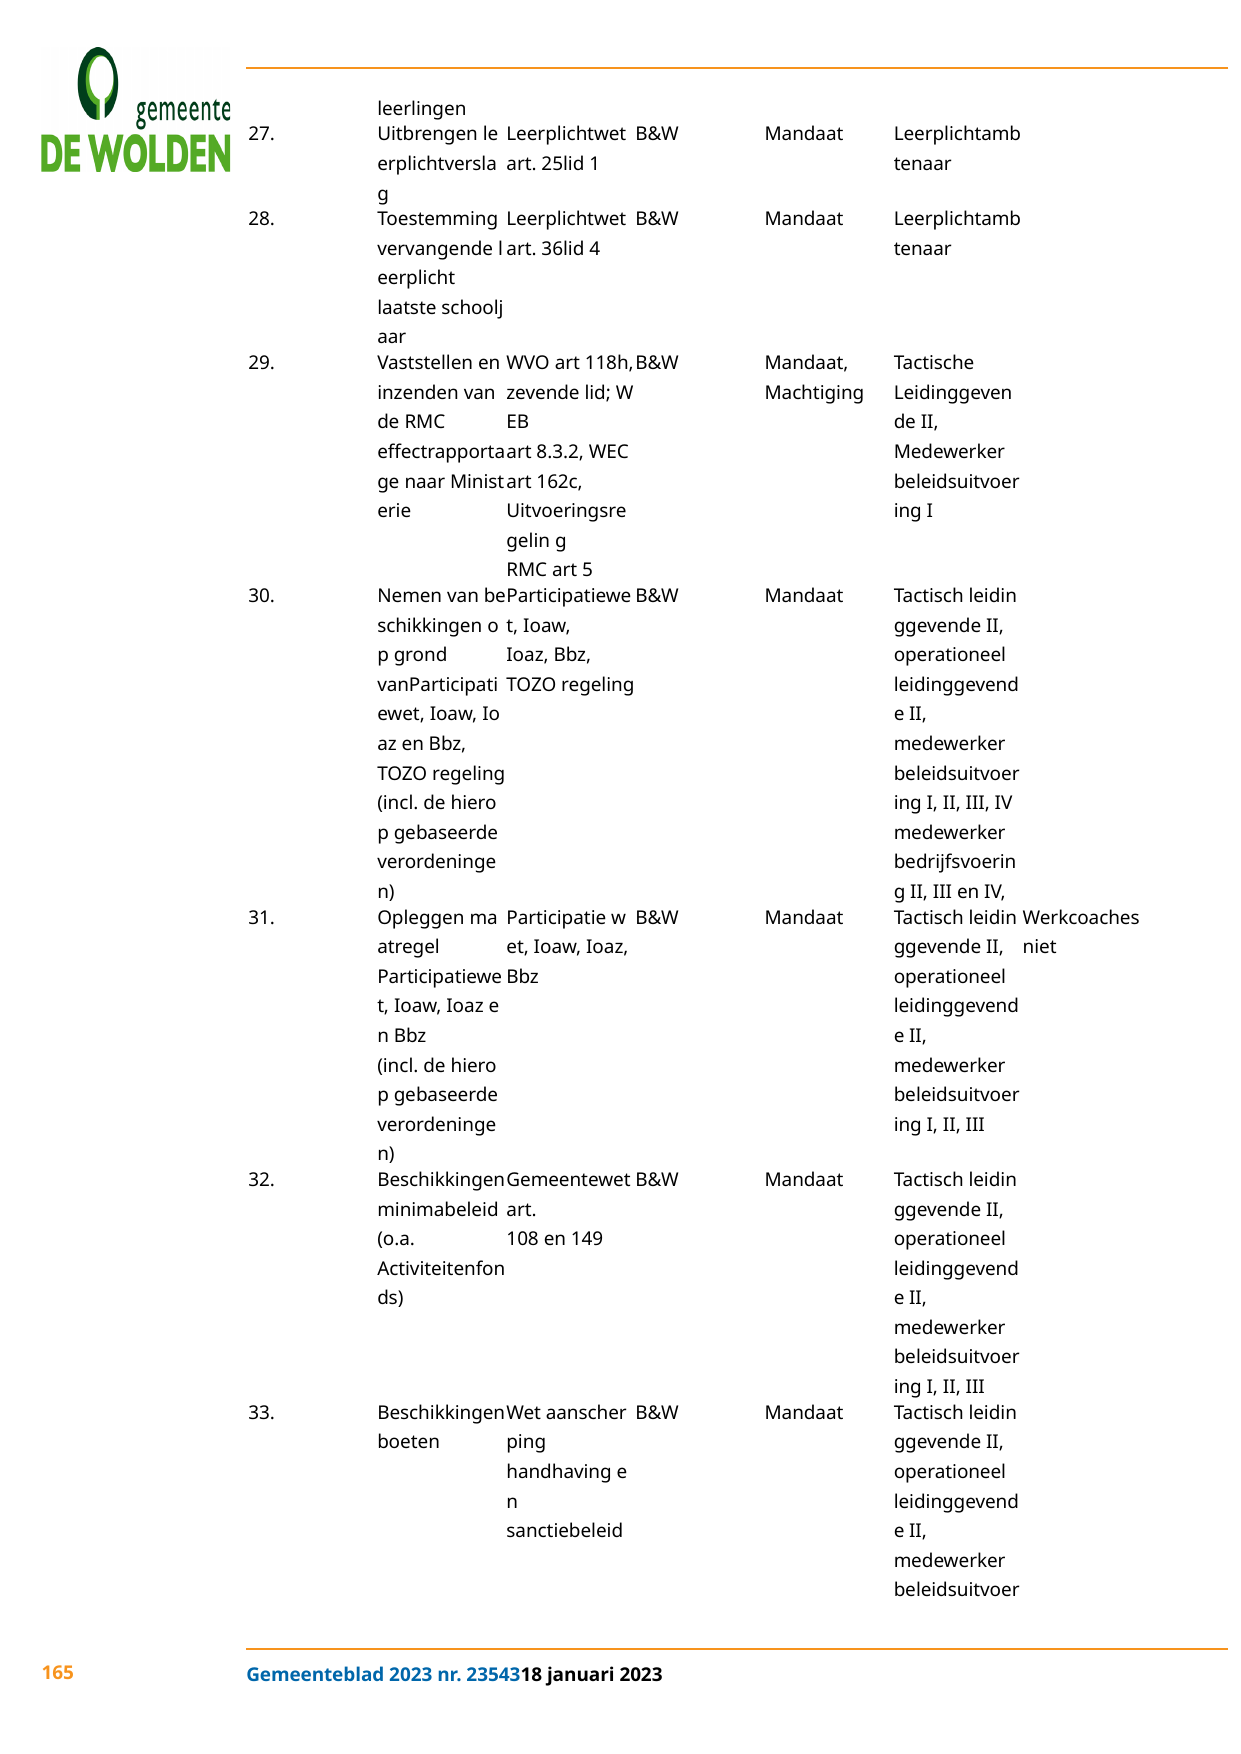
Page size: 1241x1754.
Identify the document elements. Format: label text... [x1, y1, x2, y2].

table_cell Participatiewet, Ioaw, Ioaz, Bbz, TOZO regeling [506, 582, 635, 904]
table_cell WVO art 118h, zevende lid; WEB art 8.3.2, WEC art 162c, Uitvoeringsregelin g RMC art 5 [506, 350, 635, 582]
table_cell Tactisch leidinggevende II, operationeel leidinggevende II, medewerker beleidsuitvoering I, II, III, IV medewerker bedrijfsvoering II, III en IV, [894, 582, 1022, 904]
table_cell [1023, 95, 1152, 121]
table_cell [894, 95, 1022, 121]
table_cell Mandaat [764, 205, 893, 349]
table_cell Participatie wet, Ioaw, Ioaz, Bbz [506, 904, 635, 1166]
table_cell [1023, 582, 1152, 904]
table_cell Werkcoaches niet [1023, 904, 1152, 1166]
table_cell 30. [248, 582, 377, 904]
table_cell [1023, 350, 1152, 582]
table_cell B&W [635, 1399, 764, 1602]
table_cell Mandaat [764, 1399, 893, 1602]
table_cell Mandaat [764, 121, 893, 205]
table_cell [1023, 121, 1152, 205]
table_cell Toestemming vervangende leerplicht laatste schooljaar [377, 205, 506, 349]
table_cell B&W [635, 904, 764, 1166]
table_cell 31. [248, 904, 377, 1166]
table_cell Uitbrengen leerplichtverslag [377, 121, 506, 205]
table_cell [248, 95, 377, 121]
table_cell Beschikkingen boeten [377, 1399, 506, 1602]
table_cell [635, 95, 764, 121]
table_cell Tactisch leidinggevende II, operationeel leidinggevende II, medewerker beleidsuitvoer [894, 1399, 1022, 1602]
table_cell [1023, 205, 1152, 349]
table_cell Vaststellen en inzenden vande RMC effectrapportage naar Ministerie [377, 350, 506, 582]
table_cell Tactische Leidinggevende II, Medewerker beleidsuitvoering I [894, 350, 1022, 582]
table_cell Mandaat [764, 904, 893, 1166]
table_cell Beschikkingen minimabeleid (o.a. Activiteitenfonds) [377, 1166, 506, 1399]
table_cell 28. [248, 205, 377, 349]
table_cell B&W [635, 350, 764, 582]
table_cell B&W [635, 1166, 764, 1399]
table_cell Mandaat [764, 1166, 893, 1399]
table_cell Mandaat, Machtiging [764, 350, 893, 582]
table_cell Leerplichtwet art. 25lid 1 [506, 121, 635, 205]
table_cell 33. [248, 1399, 377, 1602]
table_cell [1023, 1399, 1152, 1602]
picture [41, 47, 231, 172]
table_cell Leerplichtambtenaar [894, 205, 1022, 349]
table_cell B&W [635, 582, 764, 904]
table_cell Nemen van beschikkingen op grond vanParticipatiewet, Ioaw, Ioaz en Bbz, TOZO regeling (incl. de hierop gebaseerde verordeningen) [377, 582, 506, 904]
table_cell Opleggen maatregel Participatiewet, Ioaw, Ioaz en Bbz (incl. de hierop gebaseerde verordeningen) [377, 904, 506, 1166]
table_cell 27. [248, 121, 377, 205]
table_cell [1023, 1166, 1152, 1399]
table_cell Leerplichtwet art. 36lid 4 [506, 205, 635, 349]
table_cell Tactisch leidinggevende II, operationeel leidinggevende II, medewerker beleidsuitvoering I, II, III [894, 904, 1022, 1166]
table_cell 32. [248, 1166, 377, 1399]
table_cell [764, 95, 893, 121]
table_cell Leerplichtambtenaar [894, 121, 1022, 205]
table_cell B&W [635, 205, 764, 349]
table_cell Gemeentewet art. 108 en 149 [506, 1166, 635, 1399]
table_cell B&W [635, 121, 764, 205]
table_cell leerlingen [377, 95, 506, 121]
table_cell 29. [248, 350, 377, 582]
table_cell Tactisch leidinggevende II, operationeel leidinggevende II, medewerker beleidsuitvoering I, II, III [894, 1166, 1022, 1399]
table_cell Wet aanscherping handhaving en sanctiebeleid [506, 1399, 635, 1602]
table_cell Mandaat [764, 582, 893, 904]
table_cell [506, 95, 635, 121]
